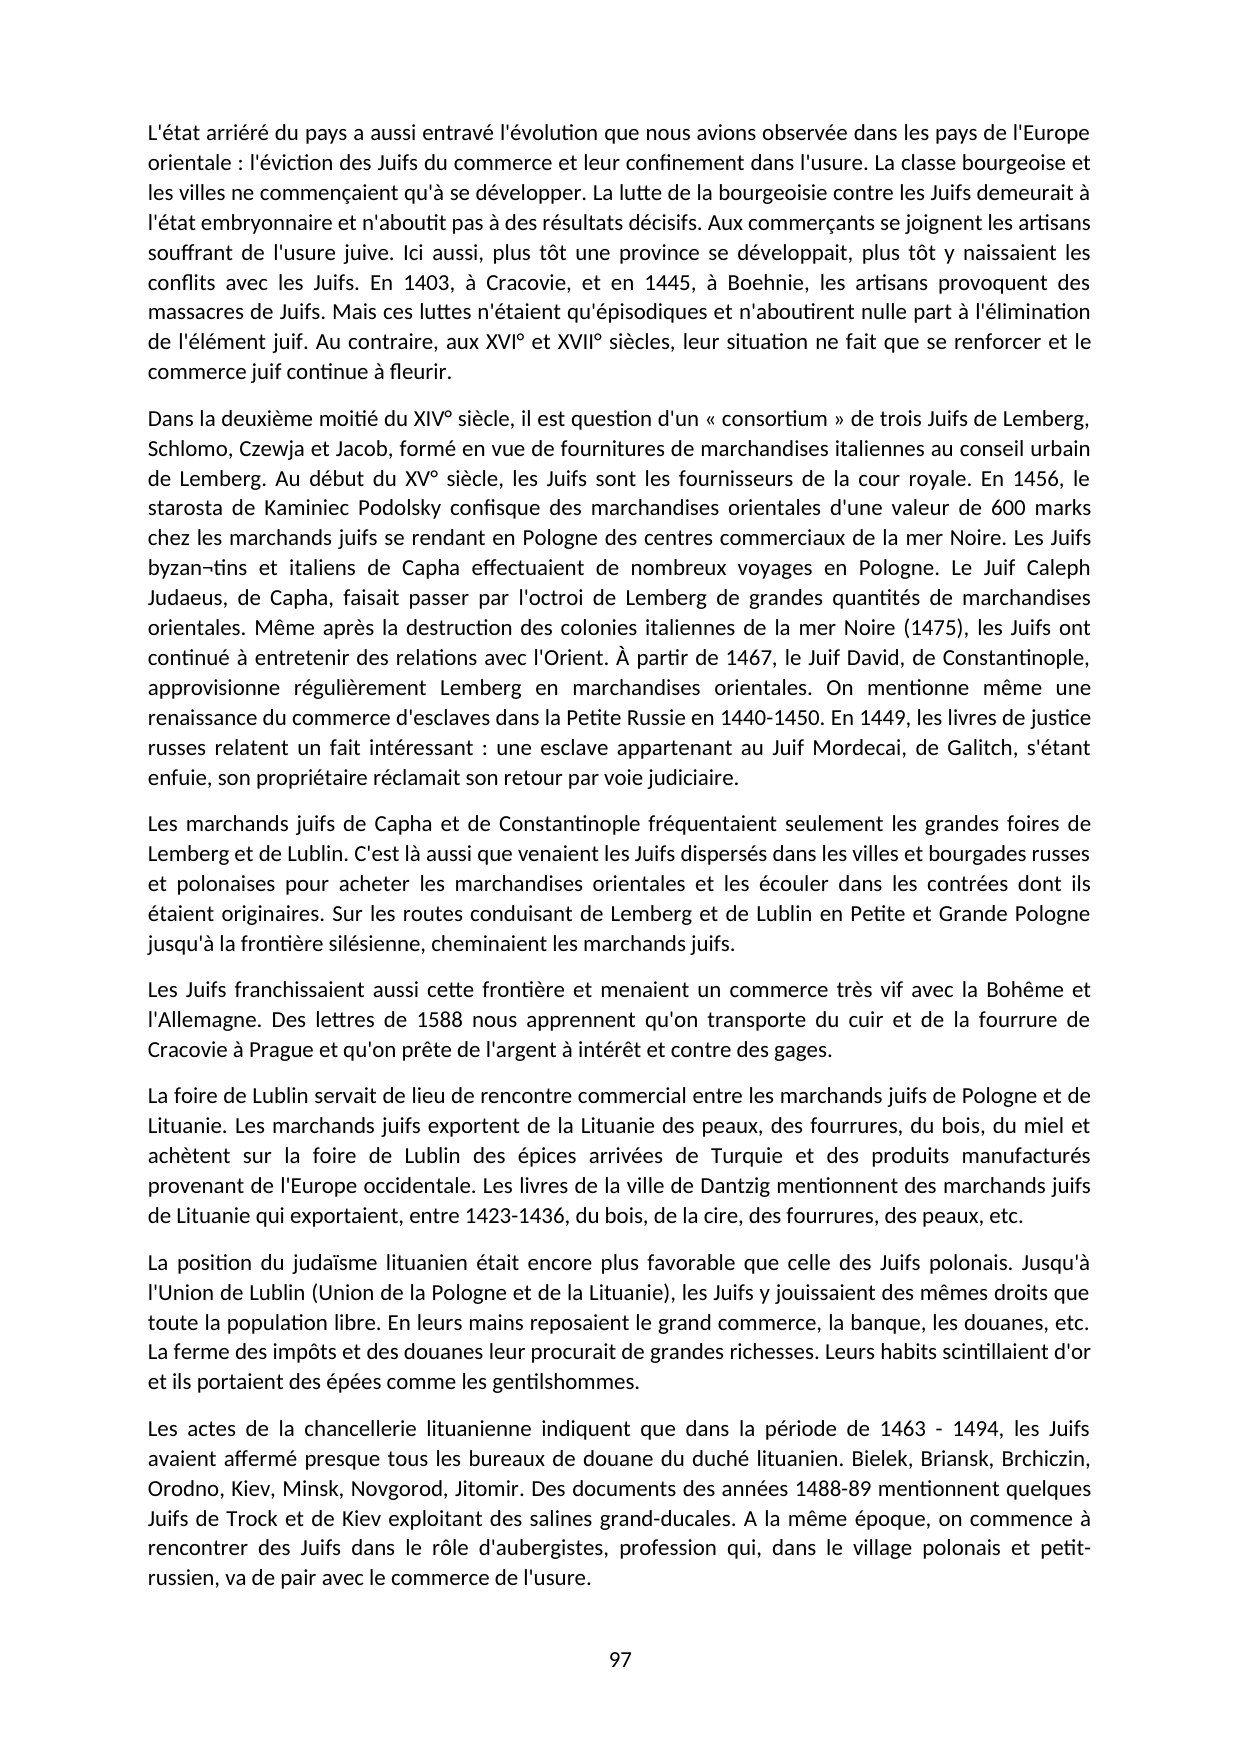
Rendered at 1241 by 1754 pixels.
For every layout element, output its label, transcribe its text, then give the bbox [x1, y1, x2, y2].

text Les marchands juifs de Capha et de Constantinople fréquentaient seulement les grandes foires de Lemberg et de Lublin. C'est là aussi que venaient les Juifs dispersés dans les villes et bourgades russes et polonaises pour acheter les marchandises orientales et les écouler dans les contrées dont ils étaient originaires. Sur les routes conduisant de Lemberg et de Lublin en Petite et Grande Pologne jusqu'à la frontière silésienne, cheminaient les marchands juifs. [148, 809, 1093, 957]
text Les Juifs franchissaient aussi cette frontière et menaient un commerce très vif avec la Bohême et l'Allemagne. Des lettres de 1588 nous apprennent qu'on transporte du cuir et de la fourrure de Cracovie à Prague et qu'on prête de l'argent à intérêt et contre des gages. [148, 975, 1093, 1063]
text L'état arriéré du pays a aussi entravé l'évolution que nous avions observée dans les pays de l'Europe orientale : l'éviction des Juifs du commerce et leur confinement dans l'usure. La classe bourgeoise et les villes ne commençaient qu'à se développer. La lutte de la bourgeoisie contre les Juifs demeurait à l'état embryonnaire et n'aboutit pas à des résultats décisifs. Aux commerçants se joignent les artisans souffrant de l'usure juive. Ici aussi, plus tôt une province se développait, plus tôt y naissaient les conflits avec les Juifs. En 1403, à Cracovie, et en 1445, à Boehnie, les artisans provoquent des massacres de Juifs. Mais ces luttes n'étaient qu'épisodiques et n'aboutirent nulle part à l'élimination de l'élément juif. Au contraire, aux XVI° et XVII° siècles, leur situation ne fait que se renforcer et le commerce juif continue à fleurir. [148, 118, 1093, 385]
text La foire de Lublin servait de lieu de rencontre commercial entre les marchands juifs de Pologne et de Lituanie. Les marchands juifs exportent de la Lituanie des peaux, des fourrures, du bois, du miel et achètent sur la foire de Lublin des épices arrivées de Turquie et des produits manufacturés provenant de l'Europe occidentale. Les livres de la ville de Dantzig mentionnent des marchands juifs de Lituanie qui exportaient, entre 1423-1436, du bois, de la cire, des fourrures, des peaux, etc. [148, 1082, 1093, 1229]
text La position du judaïsme lituanien était encore plus favorable que celle des Juifs polonais. Jusqu'à l'Union de Lublin (Union de la Pologne et de la Lituanie), les Juifs y jouissaient des mêmes droits que toute la population libre. En leurs mains reposaient le grand commerce, la banque, les douanes, etc. La ferme des impôts et des douanes leur procurait de grandes richesses. Leurs habits scintillaient d'or et ils portaient des épées comme les gentilshommes. [148, 1248, 1093, 1395]
text Dans la deuxième moitié du XIV° siècle, il est question d'un « consortium » de trois Juifs de Lemberg, Schlomo, Czewja et Jacob, formé en vue de fournitures de marchandises italiennes au conseil urbain de Lemberg. Au début du XV° siècle, les Juifs sont les fournisseurs de la cour royale. En 1456, le starosta de Kaminiec Podolsky confisque des marchandises orientales d'une valeur de 600 marks chez les marchands juifs se rendant en Pologne des centres commerciaux de la mer Noire. Les Juifs byzan¬tins et italiens de Capha effectuaient de nombreux voyages en Pologne. Le Juif Caleph Judaeus, de Capha, faisait passer par l'octroi de Lemberg de grandes quantités de marchandises orientales. Même après la destruction des colonies italiennes de la mer Noire (1475), les Juifs ont continué à entretenir des relations avec l'Orient. À partir de 1467, le Juif David, de Constantinople, approvisionne régulièrement Lemberg en marchandises orientales. On mentionne même une renaissance du commerce d'esclaves dans la Petite Russie en 1440-1450. En 1449, les livres de justice russes relatent un fait intéressant : une esclave appartenant au Juif Mordecai, de Galitch, s'étant enfuie, son propriétaire réclamait son retour par voie judiciaire. [148, 404, 1093, 791]
text Les actes de la chancellerie lituanienne indiquent que dans la période de 1463 - 1494, les Juifs avaient affermé presque tous les bureaux de douane du duché lituanien. Bielek, Briansk, Brchiczin, Orodno, Kiev, Minsk, Novgorod, Jitomir. Des documents des années 1488-89 mentionnent quelques Juifs de Trock et de Kiev exploitant des salines grand-ducales. A la même époque, on commence à rencontrer des Juifs dans le rôle d'aubergistes, profession qui, dans le village polonais et petit-russien, va de pair avec le commerce de l'usure. [148, 1414, 1093, 1591]
